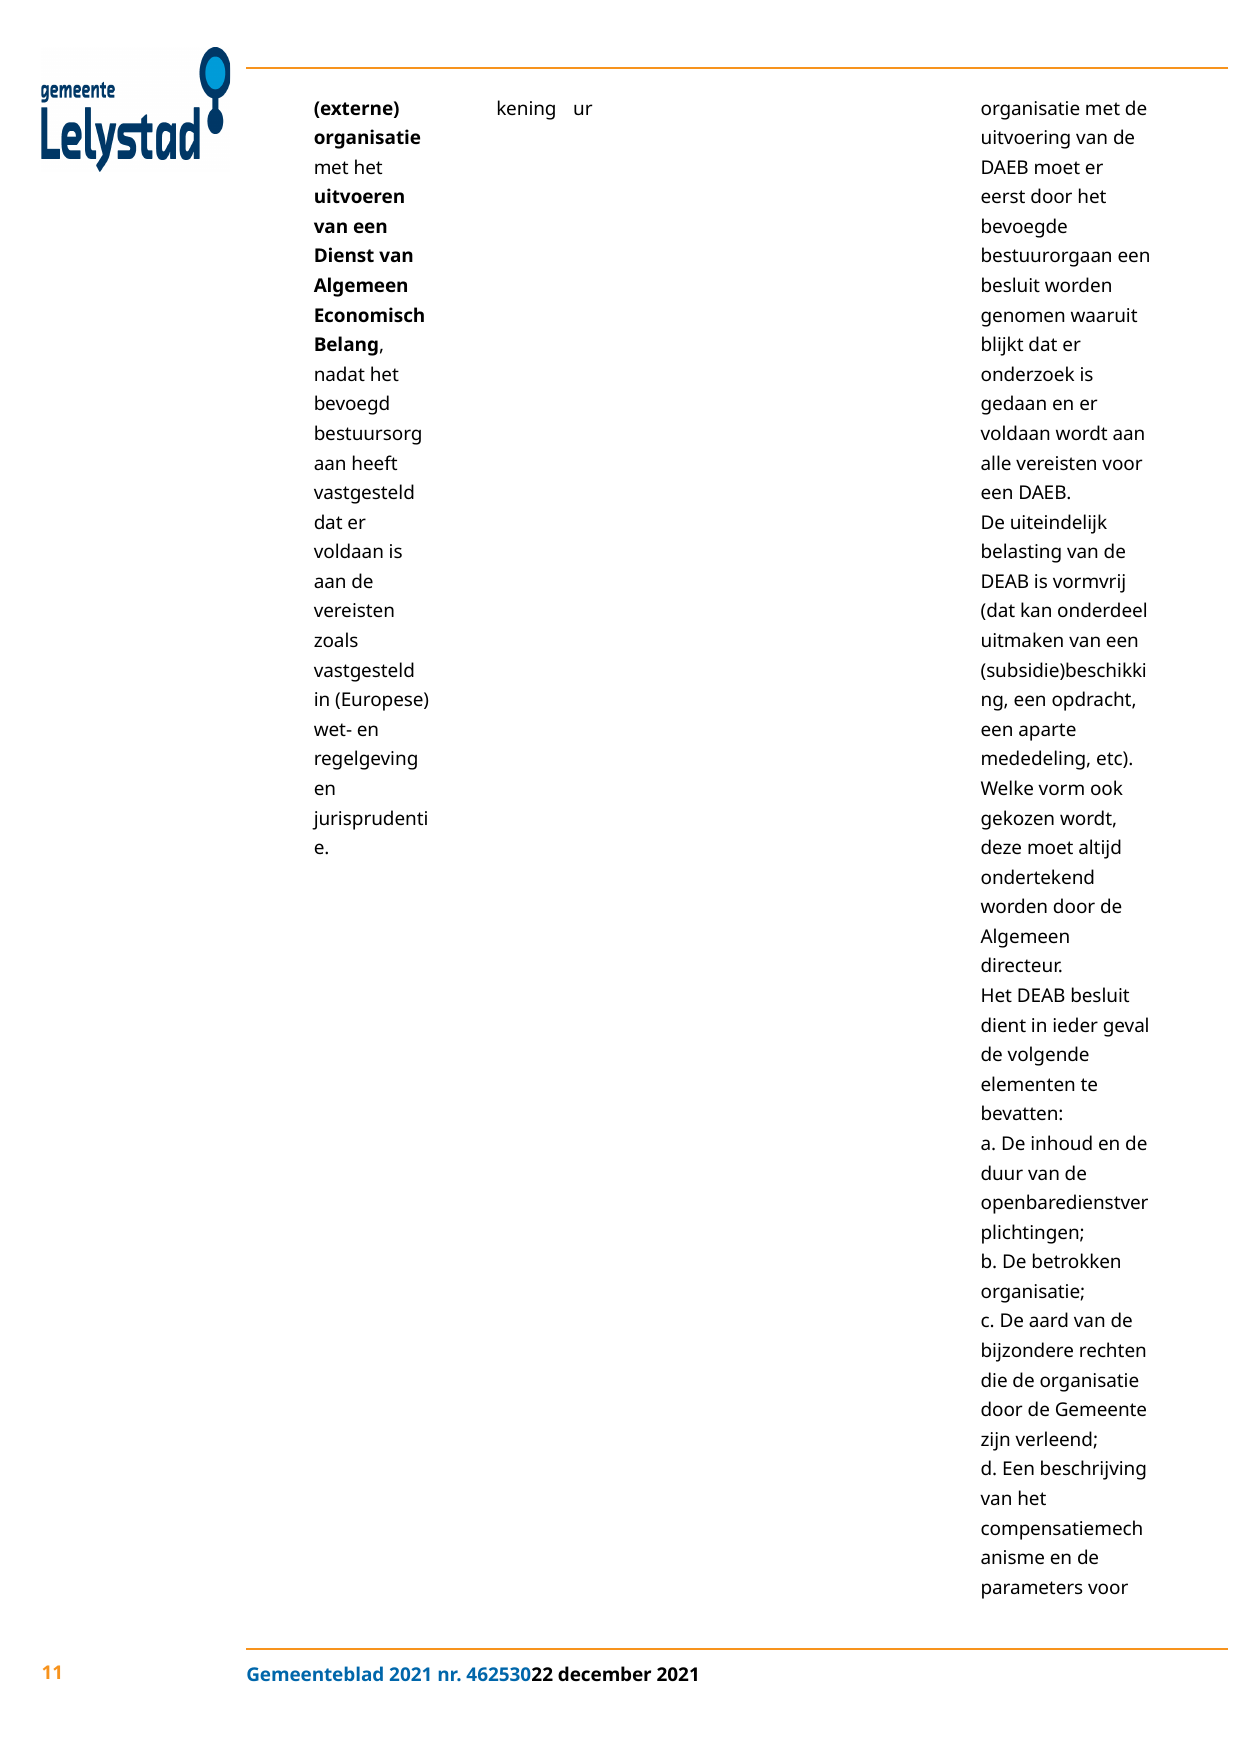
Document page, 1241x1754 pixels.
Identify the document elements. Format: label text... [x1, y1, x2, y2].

picture [41, 47, 231, 172]
table_cell (externe) organisatie met het uitvoeren van een Dienst van Algemeen Economisch Belang, nadat het bevoegd bestuursorgaan heeft vastgesteld dat er voldaan is aan de vereisten zoals vastgesteld in (Europese) wet- en regelgeving en jurisprudentie. [314, 95, 430, 1600]
table_cell [430, 95, 496, 1600]
table_cell [639, 95, 704, 1600]
table_cell ur [573, 95, 638, 1600]
table_cell organisatie met de uitvoering van de DAEB moet er eerst door het bevoegde bestuurorgaan een besluit worden genomen waaruit blijkt dat er onderzoek is gedaan en er voldaan wordt aan alle vereisten voor een DAEB. De uiteindelijk belasting van de DEAB is vormvrij (dat kan onderdeel uitmaken van een (subsidie)beschikking, een opdracht, een aparte mededeling, etc). Welke vorm ook gekozen wordt, deze moet altijd ondertekend worden door de Algemeen directeur. Het DEAB besluit dient in ieder geval de volgende elementen te bevatten: a. De inhoud en de duur van de openbaredienstverplichtingen; b. De betrokken organisatie; c. De aard van de bijzondere rechten die de organisatie door de Gemeente zijn verleend; d. Een beschrijving van het compensatiemechanisme en de parameters voor [980, 95, 1152, 1600]
table_cell [915, 95, 980, 1600]
table_cell [704, 95, 781, 1600]
table_cell [781, 95, 849, 1600]
table_cell [849, 95, 915, 1600]
table_cell [248, 95, 313, 1600]
table_cell kening [496, 95, 573, 1600]
